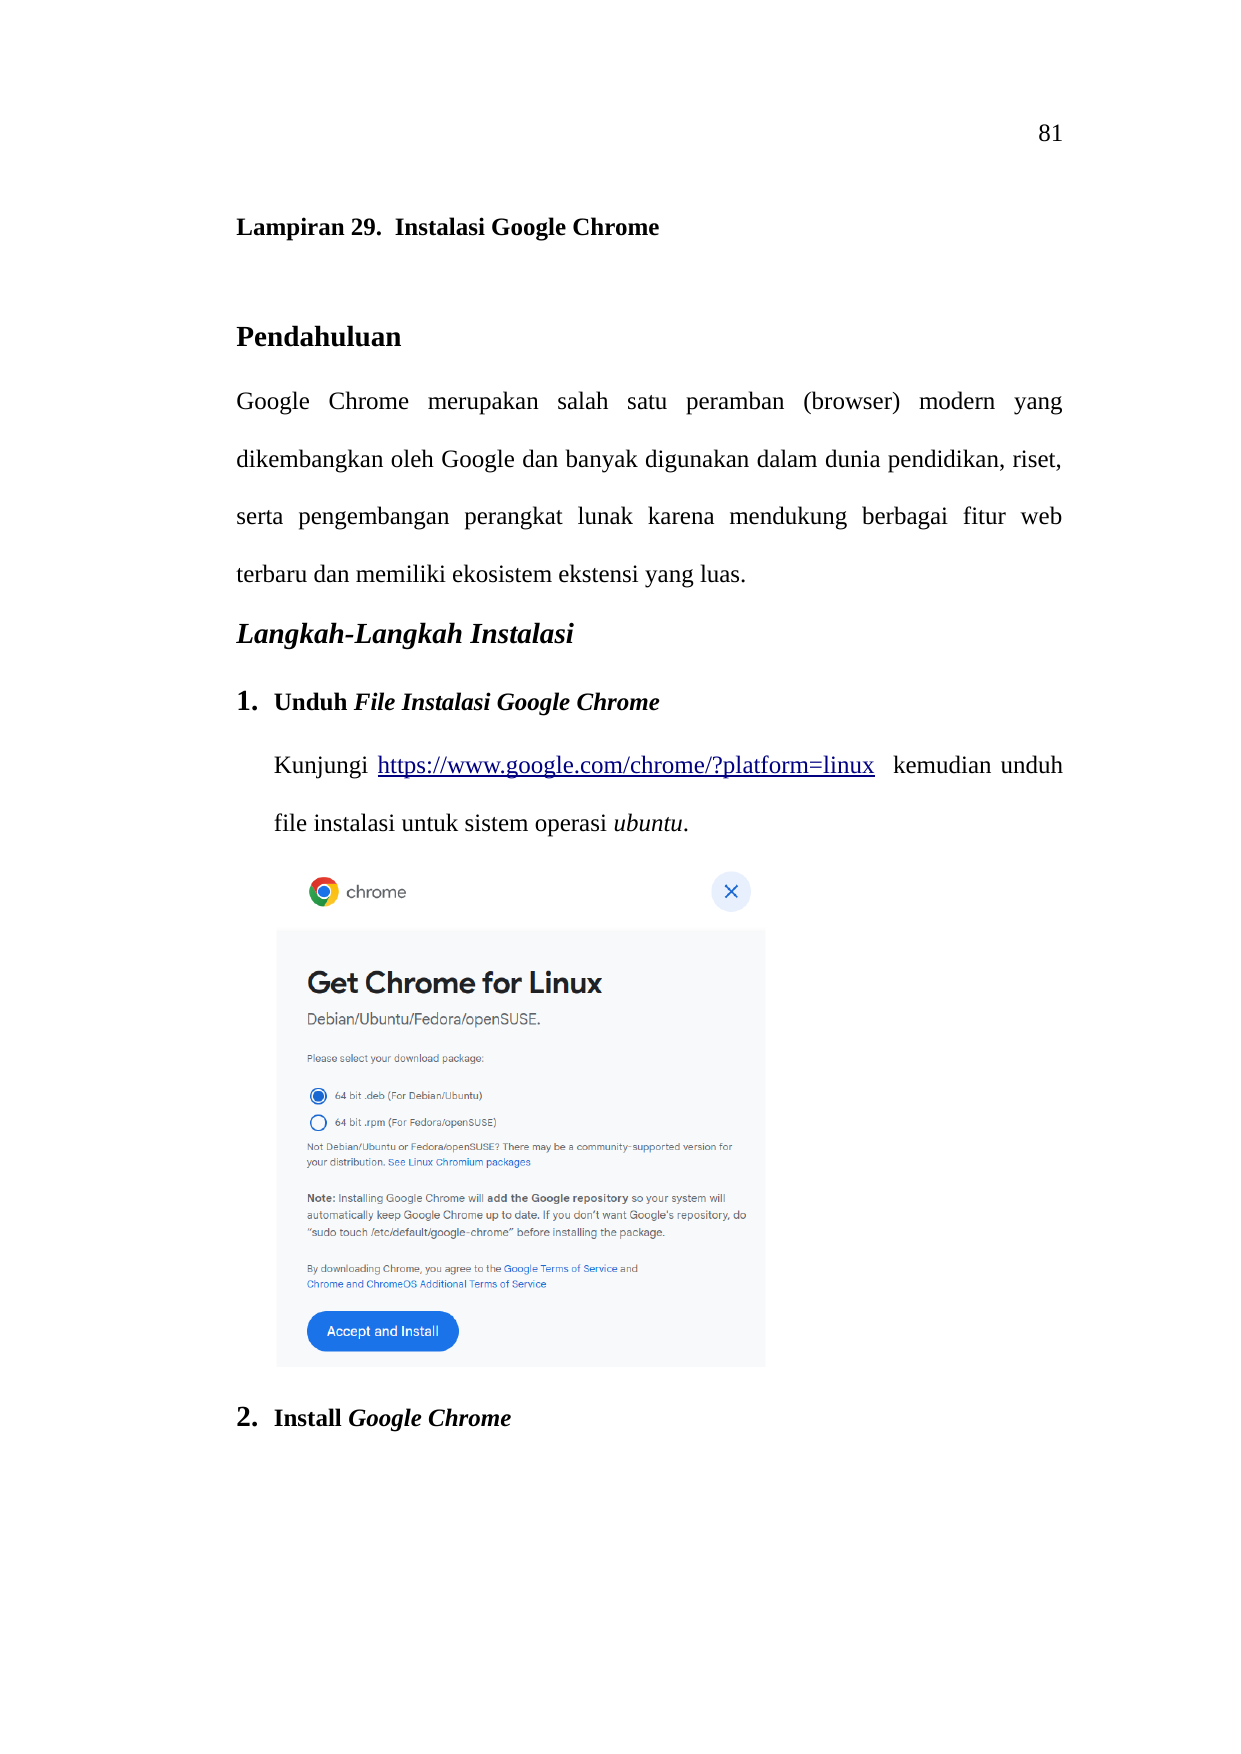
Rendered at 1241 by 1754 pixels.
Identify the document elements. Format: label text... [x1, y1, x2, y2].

list Kunjungi https://www.google.com/chrome/?platform=linux kemudian unduh file instalasi untuk sistem operasi ubuntu. [236, 750, 1063, 837]
list Unduh File Instalasi Google Chrome [236, 683, 1063, 717]
text Langkah-Langkah Instalasi [236, 616, 1063, 650]
picture [276, 868, 766, 1367]
list Install Google Chrome [236, 1399, 1063, 1432]
subtitle Instalasi Google Chrome [236, 212, 1063, 241]
text Google Chrome merupakan salah satu peramban (browser) modern yang dikembangkan oleh Google dan banyak digunakan dalam dunia pendidikan, riset, serta pengembangan perangkat lunak karena mendukung berbagai fitur web terbaru dan memiliki ekosistem ekstensi yang luas. [236, 386, 1063, 587]
text Pendahuluan [236, 319, 1063, 353]
